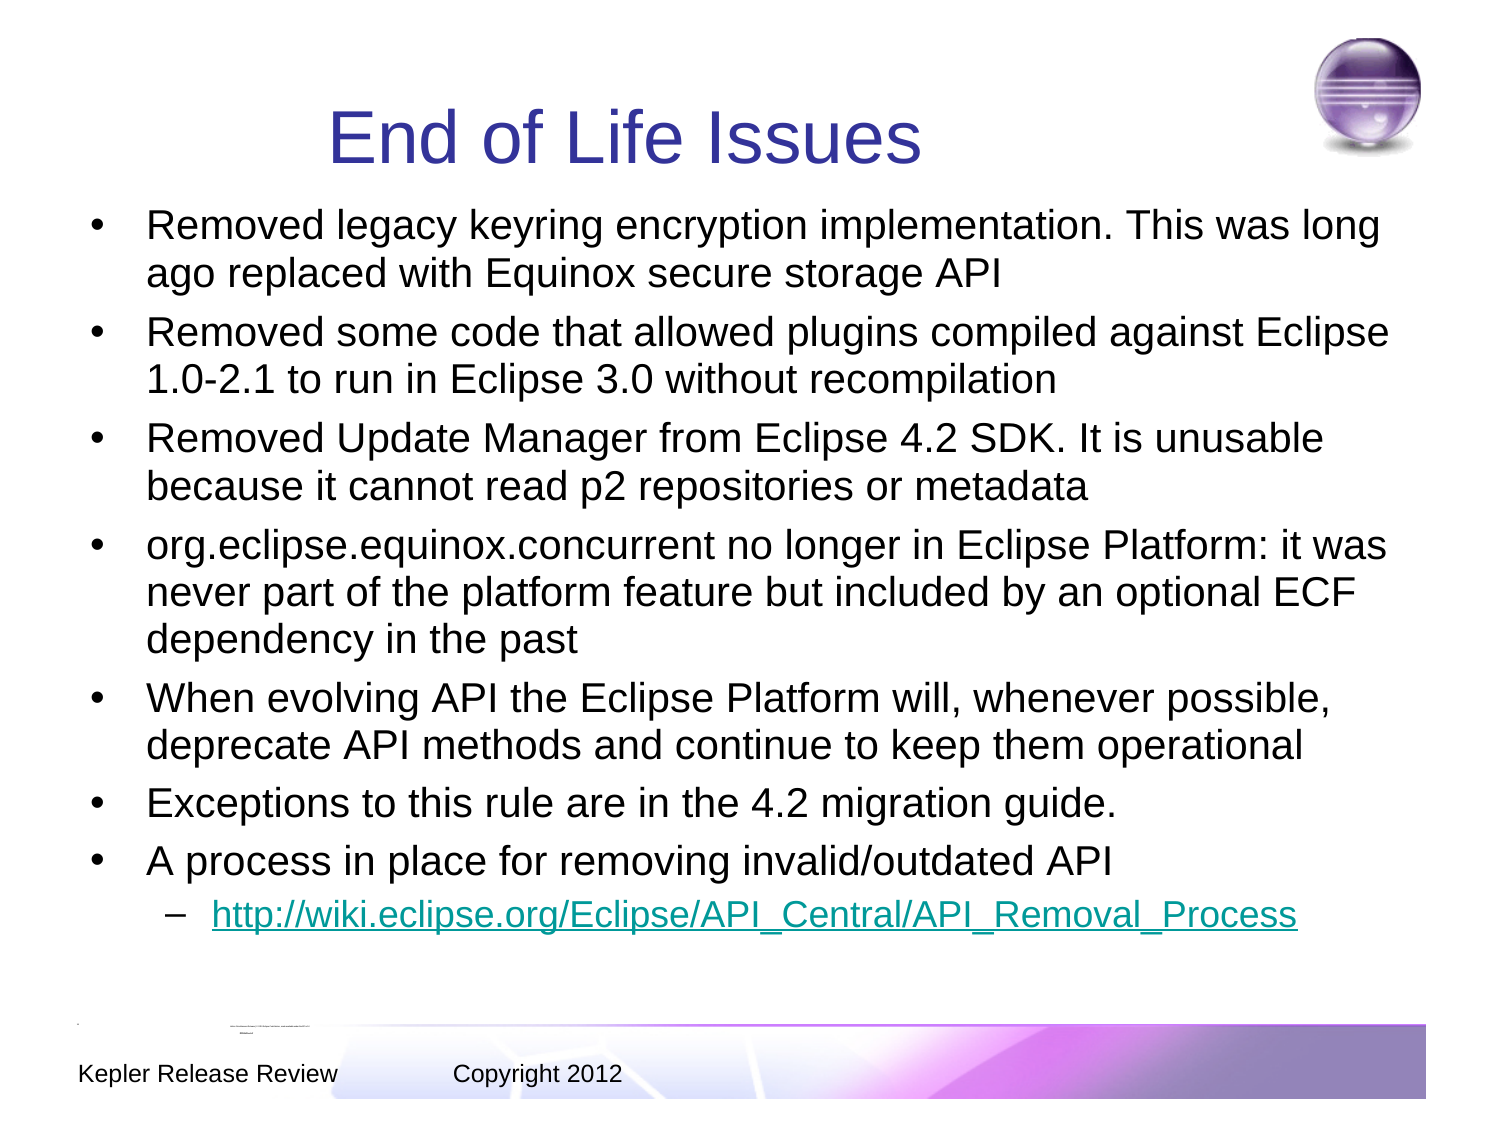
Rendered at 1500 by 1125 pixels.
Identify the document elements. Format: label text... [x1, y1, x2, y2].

picture [225, 1024, 1426, 1099]
title End of Life Issues [74, 45, 1176, 233]
picture [1307, 37, 1426, 157]
list Removed legacy keyring encryption implementation. This was long ago replaced with Equinox secure storage API Removed some code that allowed plugins compiled against Eclipse 1.0-2.1 to run in Eclipse 3.0 without recompilation Removed Update Manager from Eclipse 4.2 SDK. It is unusable because it cannot read p2 repositories or metadata org.eclipse.equinox.concurrent no longer in Eclipse Platform: it was never part of the platform feature but included by an optional ECF dependency in the past When evolving API the Eclipse Platform will, whenever possible, deprecate API methods and continue to keep them operational Exceptions to this rule are in the 4.2 migration guide. A process in place for removing invalid/outdated API http://wiki.eclipse.org/Eclipse/API_Central/API_Removal_Process [75, 195, 1426, 993]
